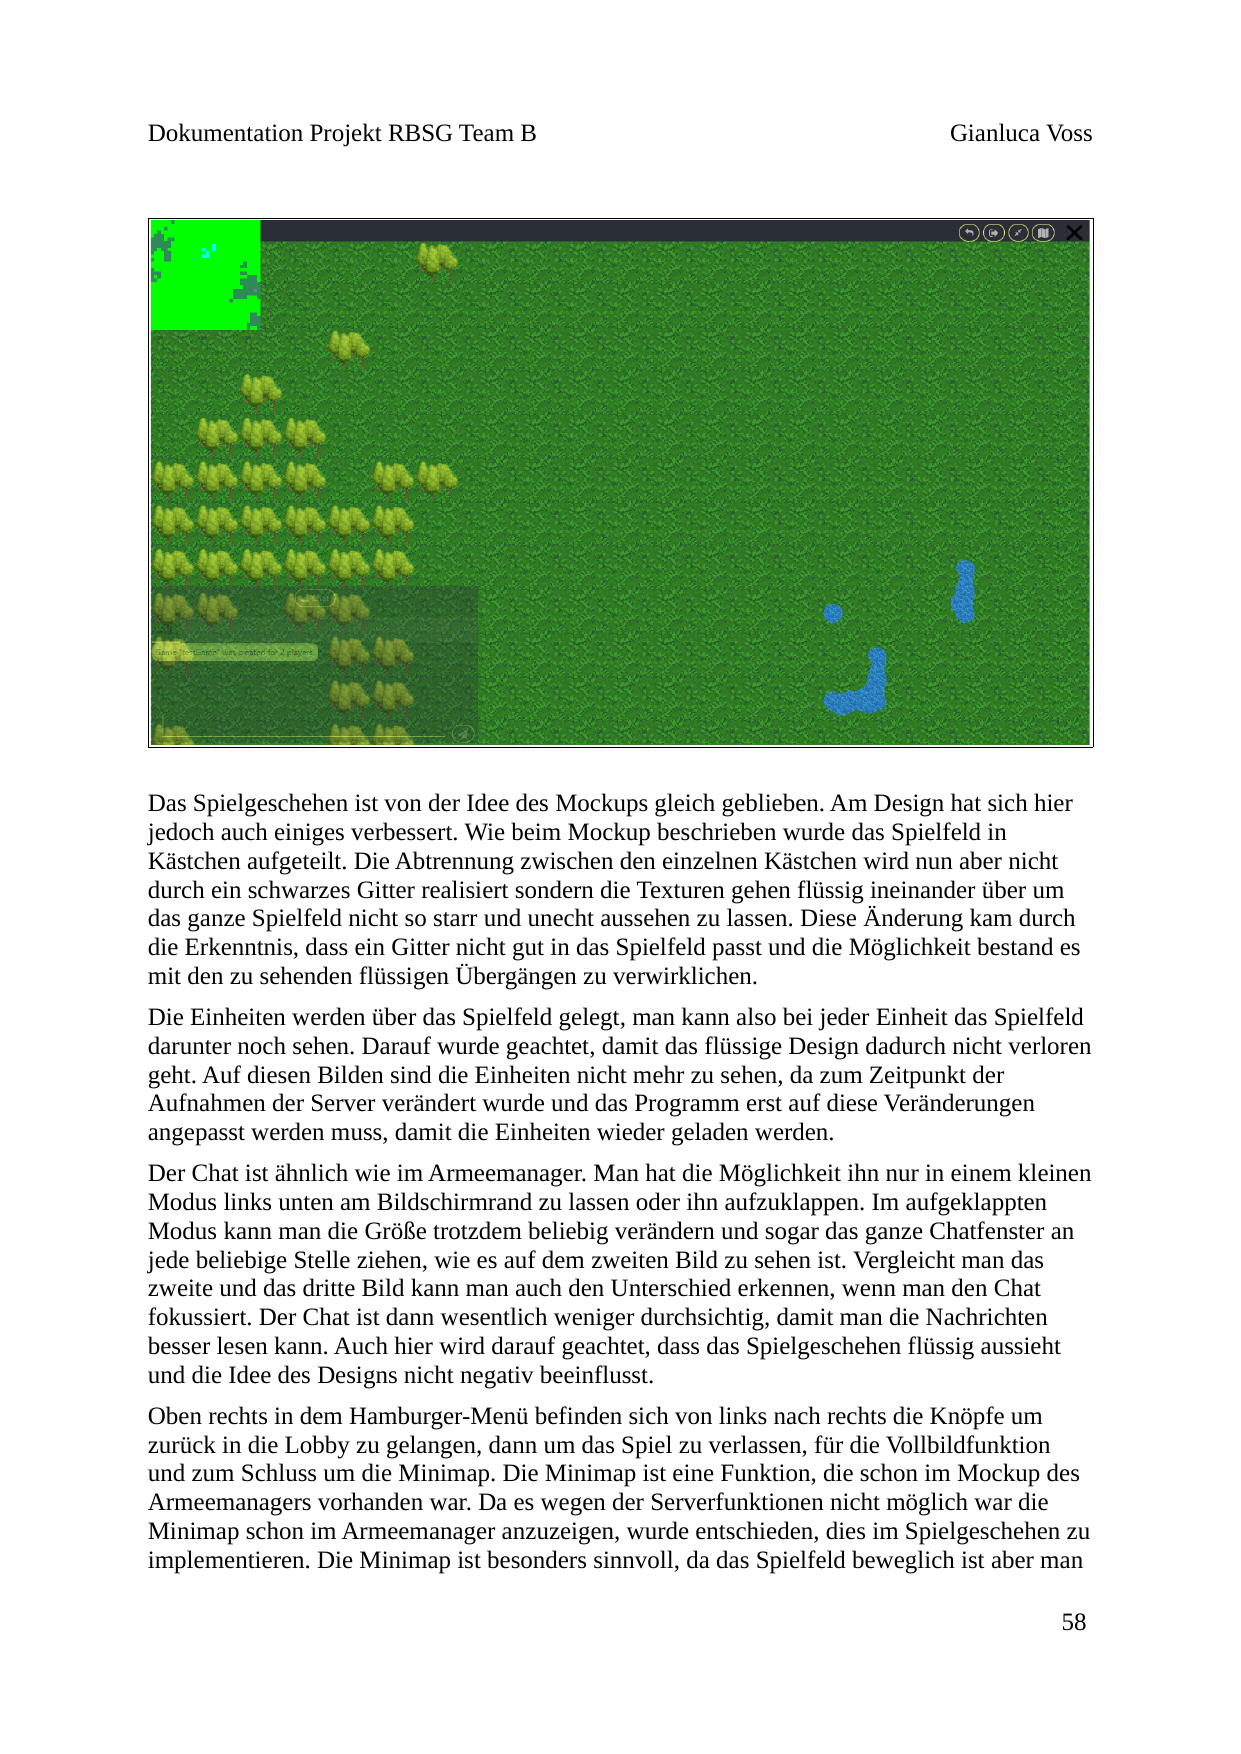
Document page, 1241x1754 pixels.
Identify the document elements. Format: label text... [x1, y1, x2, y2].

picture [150, 220, 1090, 745]
text Der Chat ist ähnlich wie im Armeemanager. Man hat die Möglichkeit ihn nur in einem kleinen Modus links unten am Bildschirmrand zu lassen oder ihn aufzuklappen. Im aufgeklappten Modus kann man die Größe trotzdem beliebig verändern und sogar das ganze Chatfenster an jede beliebige Stelle ziehen, wie es auf dem zweiten Bild zu sehen ist. Vergleicht man das zweite und das dritte Bild kann man auch den Unterschied erkennen, wenn man den Chat fokussiert. Der Chat ist dann wesentlich weniger durchsichtig, damit man die Nachrichten besser lesen kann. Auch hier wird darauf geachtet, dass das Spielgeschehen flüssig aussieht und die Idee des Designs nicht negativ beeinflusst. [148, 1158, 1093, 1388]
text Das Spielgeschehen ist von der Idee des Mockups gleich geblieben. Am Design hat sich hier jedoch auch einiges verbessert. Wie beim Mockup beschrieben wurde das Spielfeld in Kästchen aufgeteilt. Die Abtrennung zwischen den einzelnen Kästchen wird nun aber nicht durch ein schwarzes Gitter realisiert sondern die Texturen gehen flüssig ineinander über um das ganze Spielfeld nicht so starr und unecht aussehen zu lassen. Diese Änderung kam durch die Erkenntnis, dass ein Gitter nicht gut in das Spielfeld passt und die Möglichkeit bestand es mit den zu sehenden flüssigen Übergängen zu verwirklichen. [148, 788, 1093, 990]
text Oben rechts in dem Hamburger-Menü befinden sich von links nach rechts die Knöpfe um zurück in die Lobby zu gelangen, dann um das Spiel zu verlassen, für die Vollbildfunktion und zum Schluss um die Minimap. Die Minimap ist eine Funktion, die schon im Mockup des Armeemanagers vorhanden war. Da es wegen der Serverfunktionen nicht möglich war die Minimap schon im Armeemanager anzuzeigen, wurde entschieden, dies im Spielgeschehen zu implementieren. Die Minimap ist besonders sinnvoll, da das Spielfeld beweglich ist aber man [148, 1401, 1093, 1573]
text Die Einheiten werden über das Spielfeld gelegt, man kann also bei jeder Einheit das Spielfeld darunter noch sehen. Darauf wurde geachtet, damit das flüssige Design dadurch nicht verloren geht. Auf diesen Bilden sind die Einheiten nicht mehr zu sehen, da zum Zeitpunkt der Aufnahmen der Server verändert wurde und das Programm erst auf diese Veränderungen angepasst werden muss, damit die Einheiten wieder geladen werden. [148, 1002, 1093, 1146]
